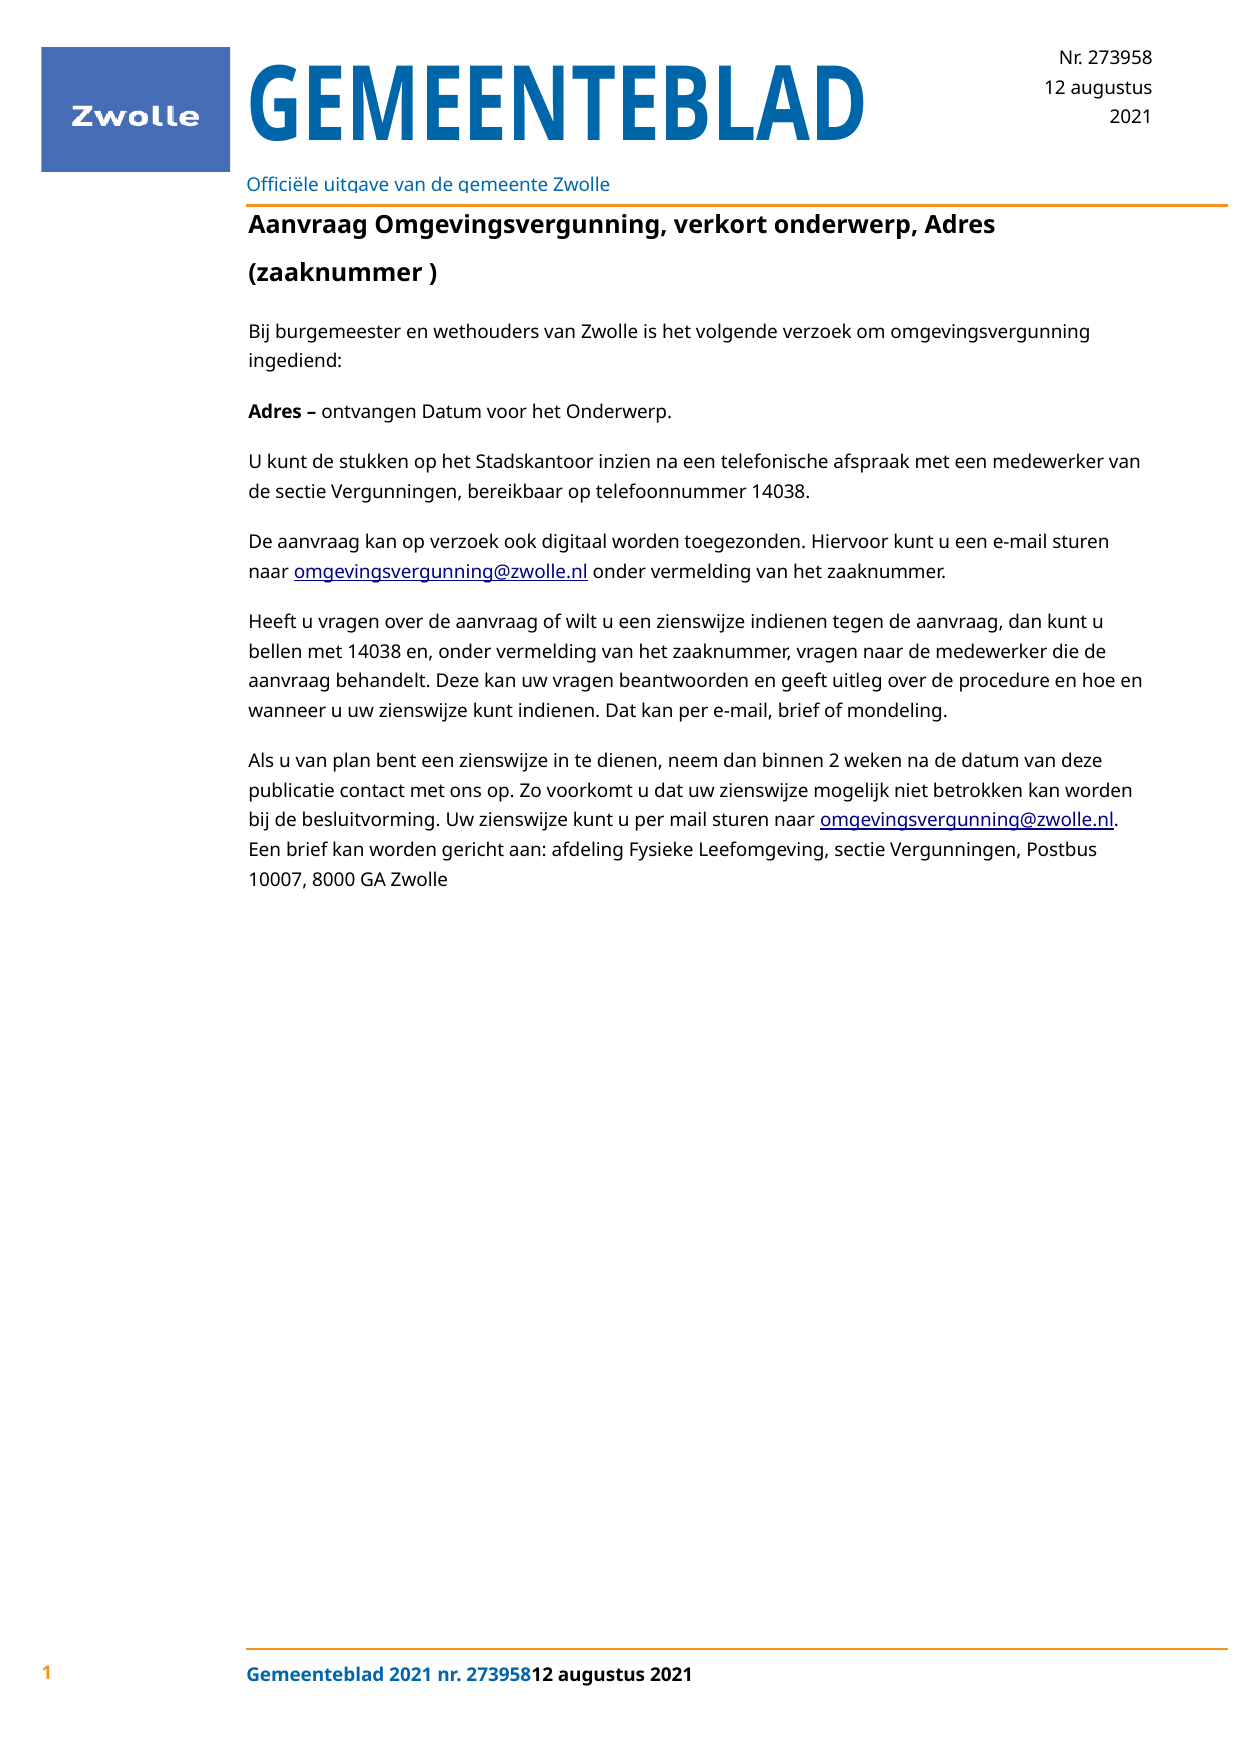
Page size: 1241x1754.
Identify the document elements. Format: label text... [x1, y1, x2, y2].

picture [41, 47, 231, 172]
text Adres – ontvangen Datum voor het Onderwerp. [248, 398, 1152, 424]
text Als u van plan bent een zienswijze in te dienen, neem dan binnen 2 weken na de datum van deze publicatie contact met ons op. Zo voorkomt u dat uw zienswijze mogelijk niet betrokken kan worden bij de besluitvorming. Uw zienswijze kunt u per mail sturen naar omgevingsvergunning@zwolle.nl. Een brief kan worden gericht aan: afdeling Fysieke Leefomgeving, sectie Vergunningen, Postbus 10007, 8000 GA Zwolle [248, 747, 1152, 892]
text Heeft u vragen over de aanvraag of wilt u een zienswijze indienen tegen de aanvraag, dan kunt u bellen met 14038 en, onder vermelding van het zaaknummer, vragen naar de medewerker die de aanvraag behandelt. Deze kan uw vragen beantwoorden en geeft uitleg over de procedure en hoe en wanneer u uw zienswijze kunt indienen. Dat kan per e-mail, brief of mondeling. [248, 608, 1152, 723]
text Aanvraag Omgevingsvergunning, verkort onderwerp, Adres (zaaknummer ) [248, 207, 1152, 288]
text De aanvraag kan op verzoek ook digitaal worden toegezonden. Hiervoor kunt u een e-mail sturen naar omgevingsvergunning@zwolle.nl onder vermelding van het zaaknummer. [248, 528, 1152, 584]
text Bij burgemeester en wethouders van Zwolle is het volgende verzoek om omgevingsvergunning ingediend: [248, 318, 1152, 373]
text U kunt de stukken op het Stadskantoor inzien na een telefonische afspraak met een medewerker van de sectie Vergunningen, bereikbaar op telefoonnummer 14038. [248, 448, 1152, 504]
